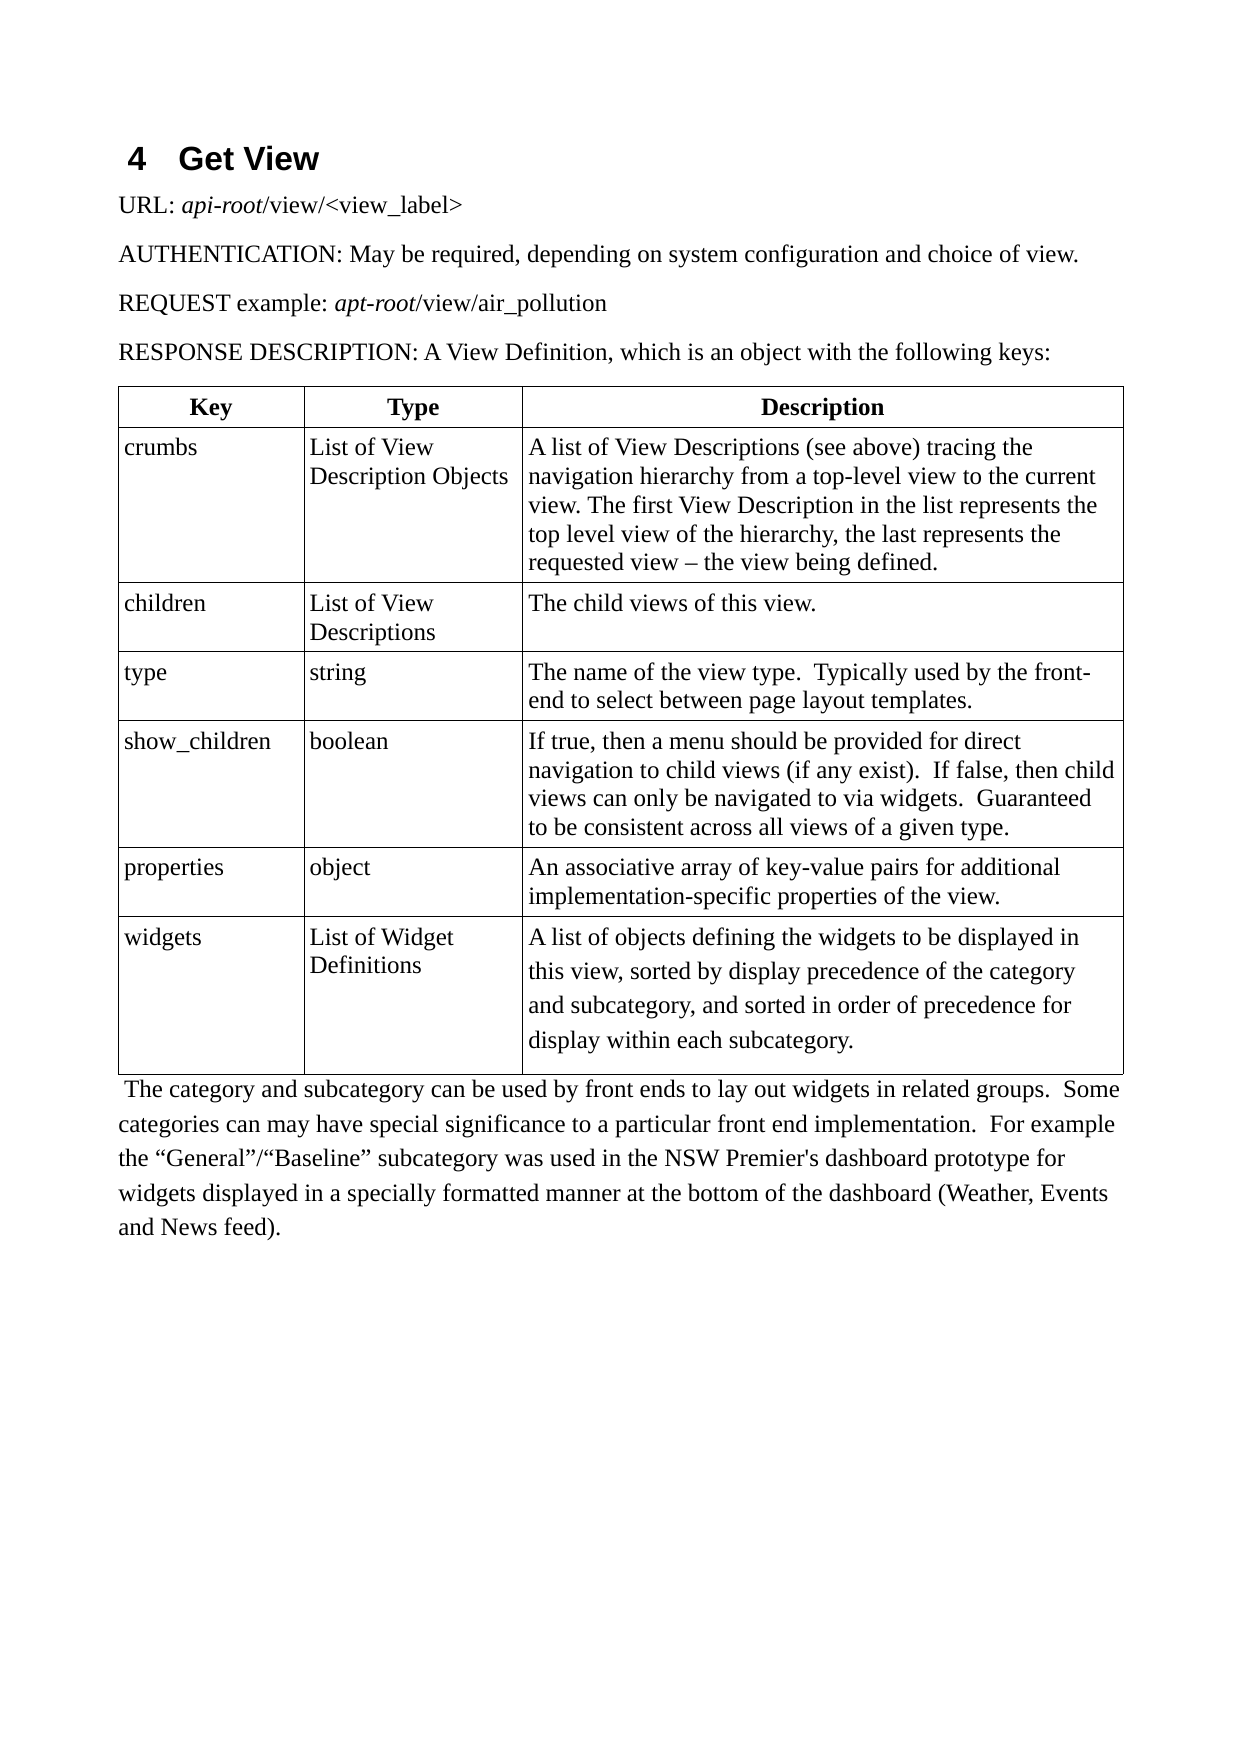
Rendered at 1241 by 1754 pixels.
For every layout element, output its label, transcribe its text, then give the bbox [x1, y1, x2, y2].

table_header Key [119, 387, 304, 427]
text The category and subcategory can be used by front ends to lay out widgets in related groups. Some categories can may have special significance to a particular front end implementation. For example the “General”/“Baseline” subcategory was used in the NSW Premier's dashboard prototype for widgets displayed in a specially formatted manner at the bottom of the dashboard (Weather, Events and News feed). [118, 1075, 1122, 1241]
table_cell An associative array of key-value pairs for additional implementation-specific properties of the view. [523, 848, 1123, 916]
text AUTHENTICATION: May be required, depending on system configuration and choice of view. [118, 239, 1122, 268]
table_cell crumbs [119, 428, 304, 582]
table_cell children [119, 583, 304, 651]
text RESPONSE DESCRIPTION: A View Definition, which is an object with the following keys: [118, 337, 1122, 366]
table_cell List of Widget Definitions [305, 917, 522, 1074]
table_header Description [523, 387, 1123, 427]
table_cell string [305, 652, 522, 720]
table_cell show_children [119, 721, 304, 847]
table_cell A list of objects defining the widgets to be displayed in this view, sorted by display precedence of the category and subcategory, and sorted in order of precedence for display within each subcategory. [523, 917, 1123, 1074]
table_cell object [305, 848, 522, 916]
table_header Type [305, 387, 522, 427]
subtitle Get View [118, 139, 1122, 178]
table_cell If true, then a menu should be provided for direct navigation to child views (if any exist). If false, then child views can only be navigated to via widgets. Guaranteed to be consistent across all views of a given type. [523, 721, 1123, 847]
table_cell The name of the view type. Typically used by the front-end to select between page layout templates. [523, 652, 1123, 720]
text URL: api-root/view/<view_label> [118, 190, 1122, 219]
table_cell boolean [305, 721, 522, 847]
text REQUEST example: apt-root/view/air_pollution [118, 288, 1122, 317]
table_cell List of View Description Objects [305, 428, 522, 582]
table_cell A list of View Descriptions (see above) tracing the navigation hierarchy from a top-level view to the current view. The first View Description in the list represents the top level view of the hierarchy, the last represents the requested view – the view being defined. [523, 428, 1123, 582]
table_cell List of View Descriptions [305, 583, 522, 651]
table_cell The child views of this view. [523, 583, 1123, 651]
table_cell properties [119, 848, 304, 916]
table_cell type [119, 652, 304, 720]
table_cell widgets [119, 917, 304, 1074]
